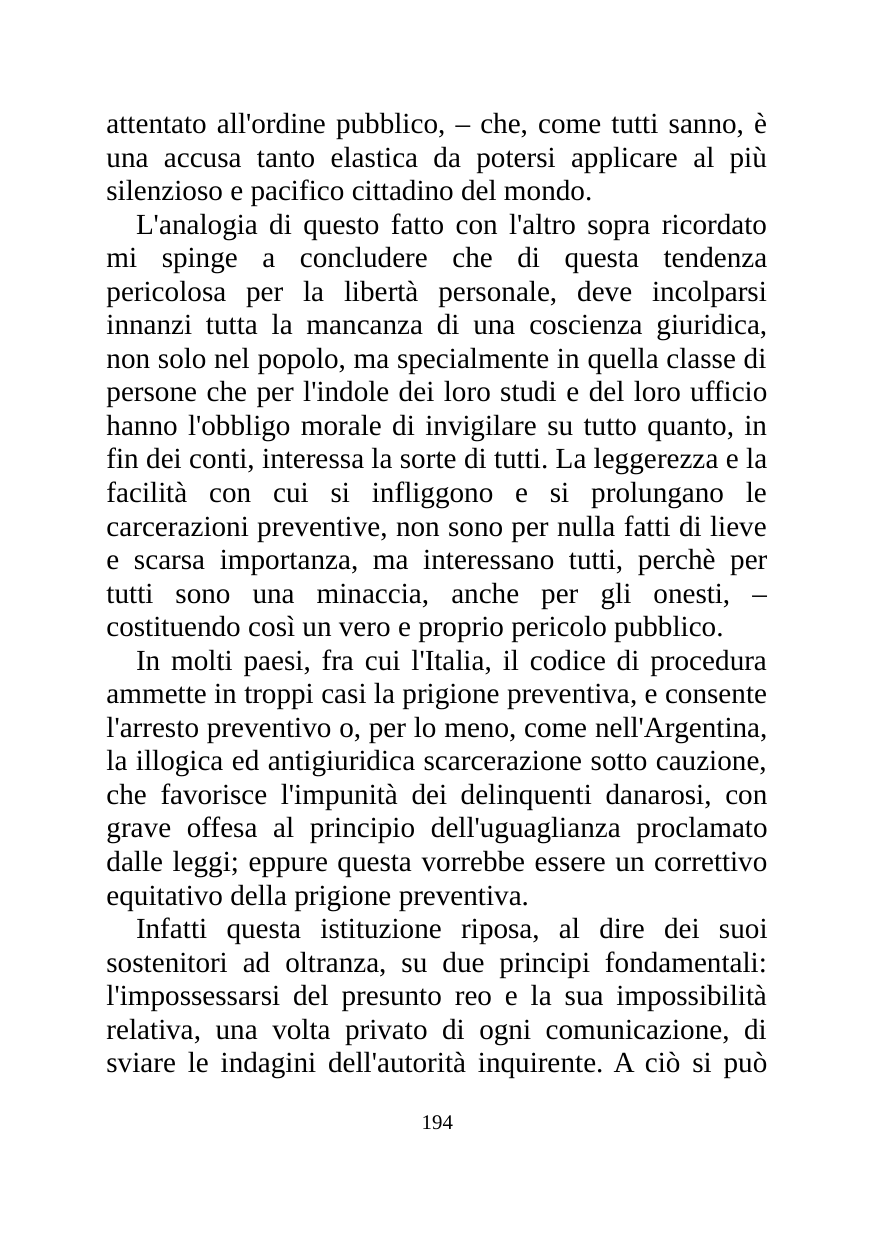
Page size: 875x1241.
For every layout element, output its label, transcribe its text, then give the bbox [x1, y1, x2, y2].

text L'analogia di questo fatto con l'altro sopra ricordato mi spinge a concludere che di questa tendenza pericolosa per la libertà personale, deve incolparsi innanzi tutta la mancanza di una coscienza giuridica, non solo nel popolo, ma specialmente in quella classe di persone che per l'indole dei loro studi e del loro ufficio hanno l'obbligo morale di invigilare su tutto quanto, in fin dei conti, interessa la sorte di tutti. La leggerezza e la facilità con cui si infliggono e si prolungano le carcerazioni preventive, non sono per nulla fatti di lieve e scarsa importanza, ma interessano tutti, perchè per tutti sono una minaccia, anche per gli onesti, – costituendo così un vero e proprio pericolo pubblico. [106, 207, 768, 643]
text attentato all'ordine pubblico, – che, come tutti sanno, è una accusa tanto elastica da potersi applicare al più silenzioso e pacifico cittadino del mondo. [106, 106, 768, 207]
text In molti paesi, fra cui l'Italia, il codice di procedura ammette in troppi casi la prigione preventiva, e consente l'arresto preventivo o, per lo meno, come nell'Argentina, la illogica ed antigiuridica scarcerazione sotto cauzione, che favorisce l'impunità dei delinquenti danarosi, con grave offesa al principio dell'uguaglianza proclamato dalle leggi; eppure questa vorrebbe essere un correttivo equitativo della prigione preventiva. [106, 643, 768, 911]
text Infatti questa istituzione riposa, al dire dei suoi sostenitori ad oltranza, su due principi fondamentali: l'impossessarsi del presunto reo e la sua impossibilità relativa, una volta privato di ogni comunicazione, di sviare le indagini dell'autorità inquirente. A ciò si può [106, 911, 768, 1079]
